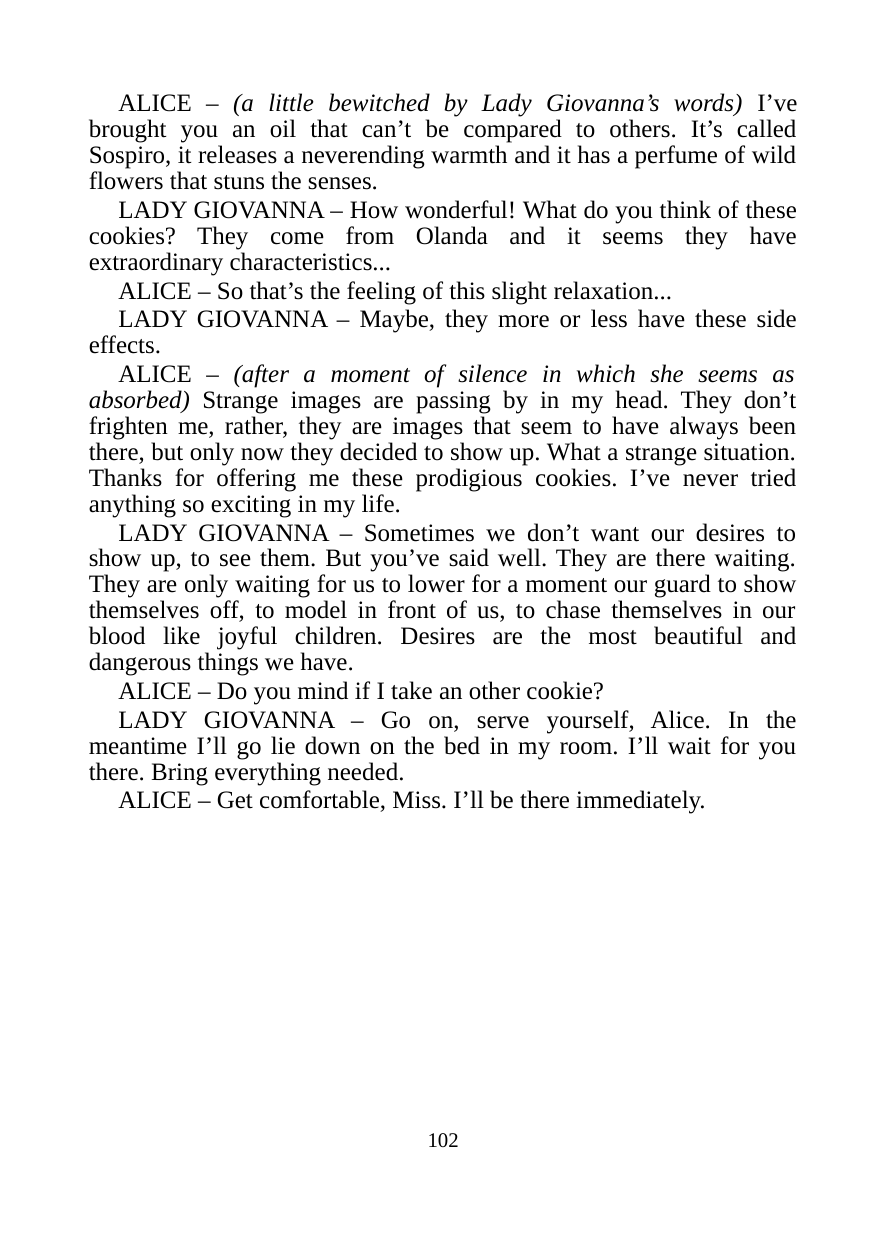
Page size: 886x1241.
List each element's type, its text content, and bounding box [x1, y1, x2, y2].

text LADY GIOVANNA – Maybe, they more or less have these side effects. [88, 304, 797, 359]
text LADY GIOVANNA – Go on, serve yourself, Alice. In the meantime I’ll go lie down on the bed in my room. I’ll wait for you there. Bring everything needed. [88, 705, 797, 785]
text ALICE – So that’s the feeling of this slight relaxation... [88, 276, 797, 304]
text ALICE – Get comfortable, Miss. I’ll be there immediately. [88, 785, 797, 814]
text ALICE – Do you mind if I take an other cookie? [88, 676, 797, 705]
text LADY GIOVANNA – How wonderful! What do you think of these cookies? They come from Olanda and it seems they have extraordinary characteristics... [88, 195, 797, 276]
text ALICE – (a little bewitched by Lady Giovanna’s words) I’ve brought you an oil that can’t be compared to others. It’s called Sospiro, it releases a neverending warmth and it has a perfume of wild flowers that stuns the senses. [88, 88, 797, 195]
text LADY GIOVANNA – Sometimes we don’t want our desires to show up, to see them. But you’ve said well. They are there waiting. They are only waiting for us to lower for a moment our guard to show themselves off, to model in front of us, to chase themselves in our blood like joyful children. Desires are the most beautiful and dangerous things we have. [88, 518, 797, 676]
text ALICE – (after a moment of silence in which she seems as absorbed) Strange images are passing by in my head. They don’t frighten me, rather, they are images that seem to have always been there, but only now they decided to show up. What a strange situation. Thanks for offering me these prodigious cookies. I’ve never tried anything so exciting in my life. [88, 359, 797, 518]
